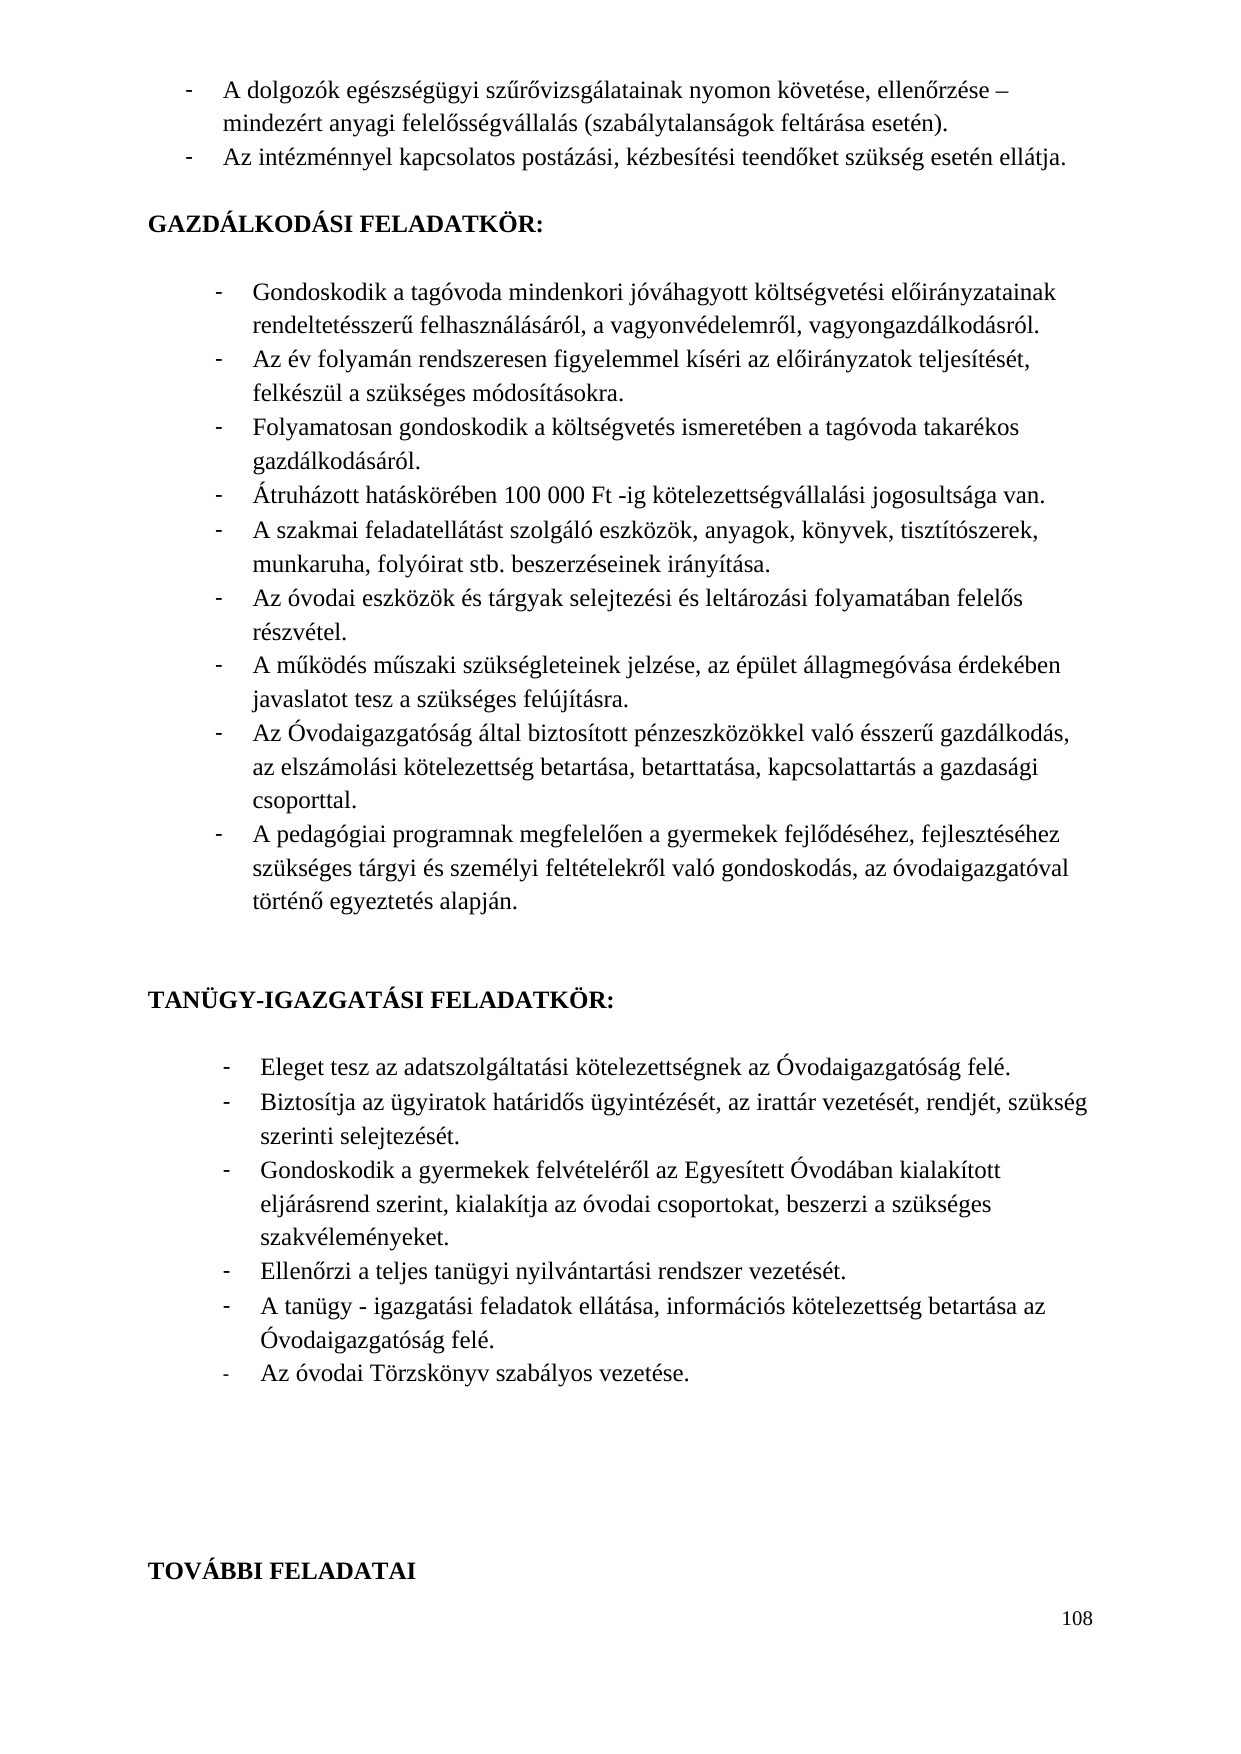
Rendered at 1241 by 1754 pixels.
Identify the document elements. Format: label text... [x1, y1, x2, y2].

list Eleget tesz az adatszolgáltatási kötelezettségnek az Óvodaigazgatóság felé. [223, 1051, 1093, 1082]
text TOVÁBBI FELADATAI [148, 1556, 1093, 1584]
list Biztosítja az ügyiratok határidős ügyintézését, az irattár vezetését, rendjét, szükség szerinti selejtezését. [223, 1086, 1093, 1150]
list Átruházott hatáskörében 100 000 Ft -ig kötelezettségvállalási jogosultsága van. [215, 479, 1093, 509]
list Ellenőrzi a teljes tanügyi nyilvántartási rendszer vezetését. [223, 1255, 1093, 1285]
text TANÜGY-IGAZGATÁSI FELADATKÖR: [148, 985, 1093, 1014]
list Az Óvodaigazgatóság által biztosított pénzeszközökkel való ésszerű gazdálkodás, az elszámolási kötelezettség betartása, betarttatása, kapcsolattartás a gazdasági csoporttal. [215, 717, 1093, 814]
list A dolgozók egészségügyi szűrővizsgálatainak nyomon követése, ellenőrzése – mindezért anyagi felelősségvállalás (szabálytalanságok feltárása esetén). [185, 74, 1093, 137]
text GAZDÁLKODÁSI FELADATKÖR: [148, 209, 1093, 238]
list A szakmai feladatellátást szolgáló eszközök, anyagok, könyvek, tisztítószerek, munkaruha, folyóirat stb. beszerzéseinek irányítása. [215, 514, 1093, 578]
list A működés műszaki szükségleteinek jelzése, az épület állagmegóvása érdekében javaslatot tesz a szükséges felújításra. [215, 650, 1093, 713]
list Gondoskodik a gyermekek felvételéről az Egyesített Óvodában kialakított eljárásrend szerint, kialakítja az óvodai csoportokat, beszerzi a szükséges szakvéleményeket. [223, 1154, 1093, 1251]
list A tanügy - igazgatási feladatok ellátása, információs kötelezettség betartása az Óvodaigazgatóság felé. [223, 1290, 1093, 1353]
list Az intézménnyel kapcsolatos postázási, kézbesítési teendőket szükség esetén ellátja. [185, 142, 1093, 172]
list Gondoskodik a tagóvoda mindenkori jóváhagyott költségvetési előirányzatainak rendeltetésszerű felhasználásáról, a vagyonvédelemről, vagyongazdálkodásról. [215, 276, 1093, 339]
list Folyamatosan gondoskodik a költségvetés ismeretében a tagóvoda takarékos gazdálkodásáról. [215, 411, 1093, 475]
list Az óvodai eszközök és tárgyak selejtezési és leltározási folyamatában felelős részvétel. [215, 582, 1093, 645]
list Az óvodai Törzskönyv szabályos vezetése. [223, 1358, 1093, 1386]
list Az év folyamán rendszeresen figyelemmel kíséri az előirányzatok teljesítését, felkészül a szükséges módosításokra. [215, 343, 1093, 407]
list A pedagógiai programnak megfelelően a gyermekek fejlődéséhez, fejlesztéséhez szükséges tárgyi és személyi feltételekről való gondoskodás, az óvodaigazgatóval történő egyeztetés alapján. [215, 818, 1093, 915]
